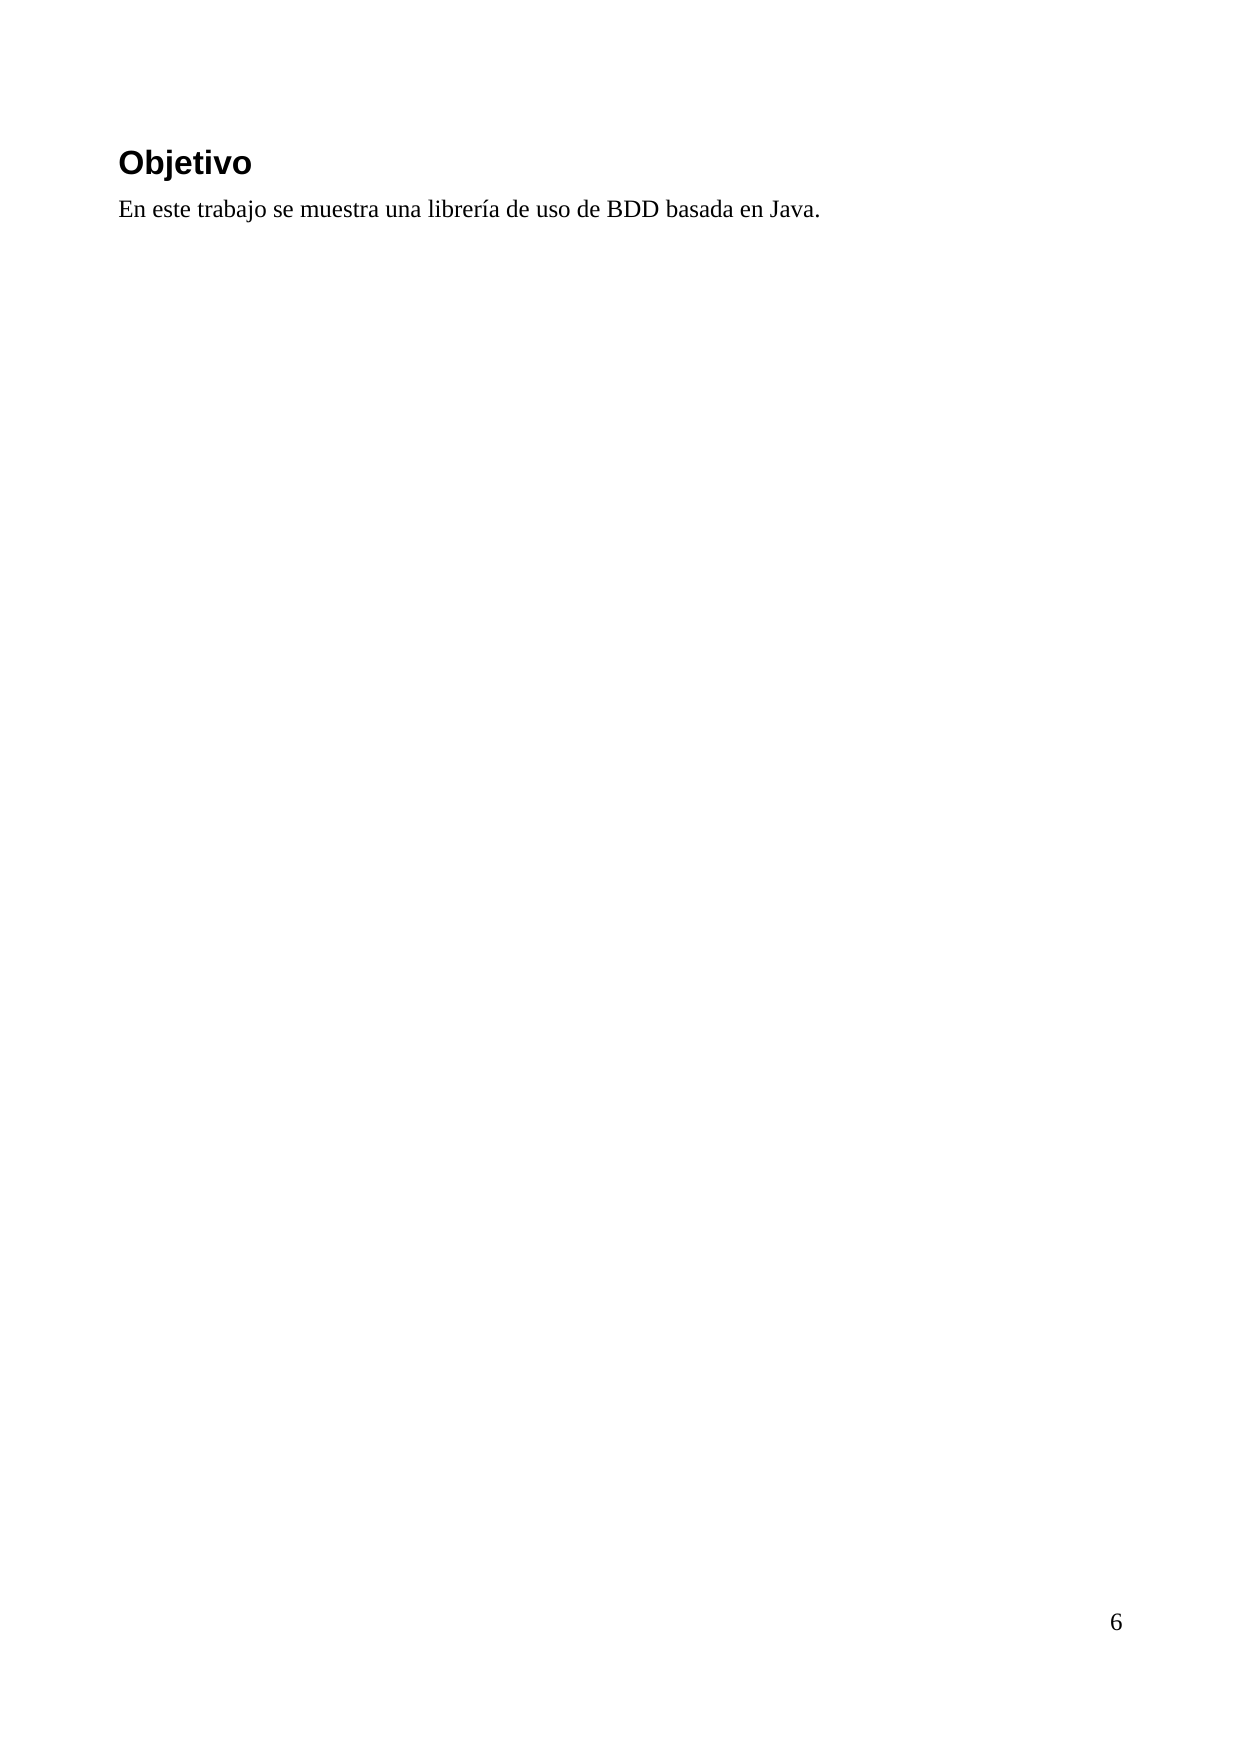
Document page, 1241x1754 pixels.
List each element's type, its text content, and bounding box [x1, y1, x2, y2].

subtitle Objetivo [118, 143, 1122, 182]
text En este trabajo se muestra una librería de uso de BDD basada en Java. [118, 194, 1122, 223]
